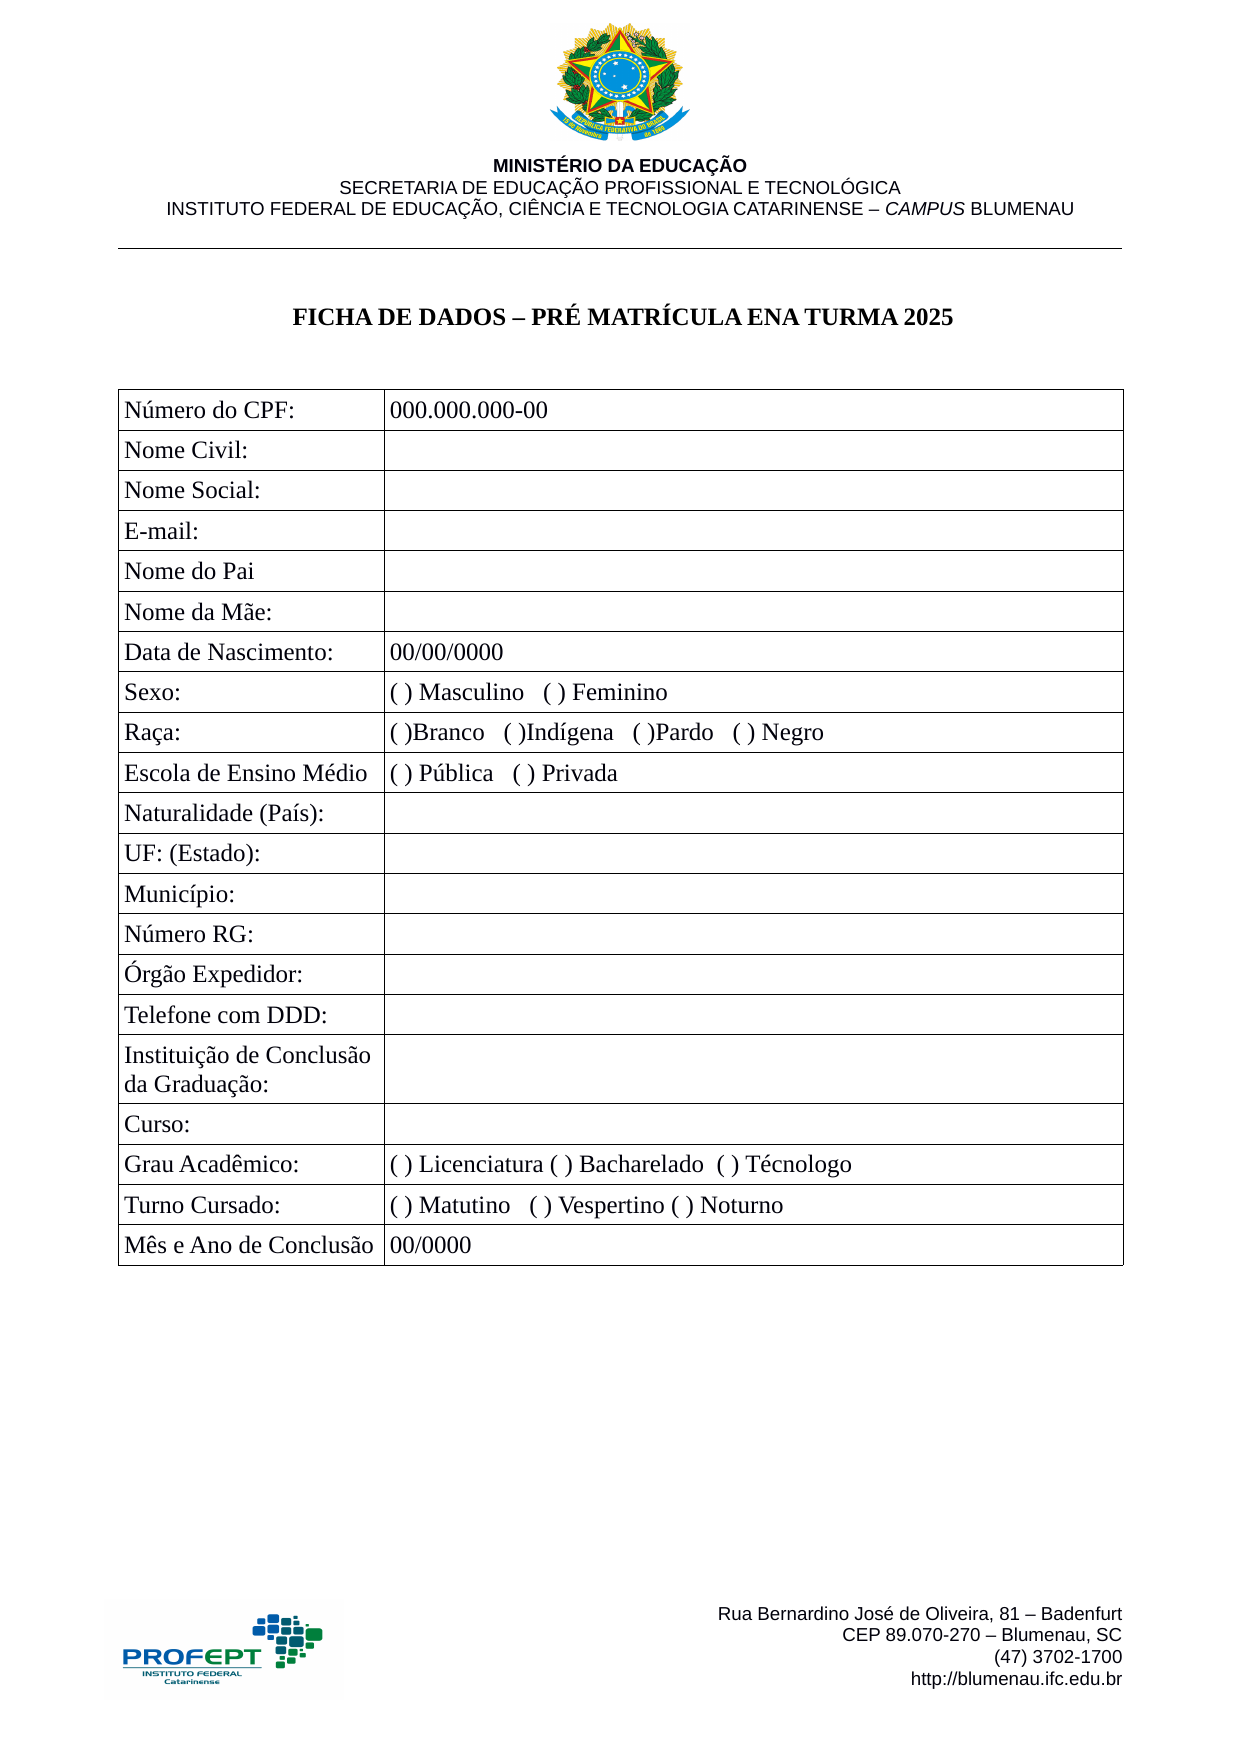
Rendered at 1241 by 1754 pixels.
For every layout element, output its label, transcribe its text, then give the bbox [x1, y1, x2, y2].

table_cell [385, 1035, 1123, 1103]
table_cell Nome do Pai [119, 551, 384, 591]
table_cell [385, 834, 1123, 873]
table_cell Número RG: [119, 914, 384, 953]
table_cell Instituição de Conclusão da Graduação: [119, 1035, 384, 1103]
table_cell [385, 1104, 1123, 1143]
table_cell Curso: [119, 1104, 384, 1143]
table_cell [385, 551, 1123, 591]
table_cell [385, 995, 1123, 1034]
table_cell [385, 511, 1123, 550]
table_cell [385, 914, 1123, 953]
picture [655, 117, 662, 123]
text FICHA DE DADOS – PRÉ MATRÍCULA ENA TURMA 2025 [124, 302, 1122, 331]
table_cell 00/00/0000 [385, 632, 1123, 671]
picture [549, 23, 690, 141]
table_cell Telefone com DDD: [119, 995, 384, 1034]
table_cell E-mail: [119, 511, 384, 550]
table_header 000.000.000-00 [385, 390, 1123, 429]
table_cell ( ) Matutino ( ) Vespertino ( ) Noturno [385, 1185, 1123, 1224]
table_cell Turno Cursado: [119, 1185, 384, 1224]
table_cell UF: (Estado): [119, 834, 384, 873]
table_cell ( ) Licenciatura ( ) Bacharelado ( ) Técnologo [385, 1145, 1123, 1184]
table_cell [385, 471, 1123, 510]
table_cell Sexo: [119, 672, 384, 712]
table_cell Naturalidade (País): [119, 793, 384, 833]
table_cell [385, 793, 1123, 833]
table_cell 00/0000 [385, 1225, 1123, 1264]
table_cell ( ) Pública ( ) Privada [385, 753, 1123, 792]
table_cell Nome Civil: [119, 431, 384, 470]
table_cell Nome Social: [119, 471, 384, 510]
table_cell [385, 874, 1123, 913]
table_cell [385, 955, 1123, 994]
table_cell Grau Acadêmico: [119, 1145, 384, 1184]
table_cell Raça: [119, 713, 384, 752]
table_cell Nome da Mãe: [119, 592, 384, 631]
table_cell [385, 431, 1123, 470]
picture [103, 1599, 344, 1700]
table_cell Mês e Ano de Conclusão [119, 1225, 384, 1264]
table_cell ( )Branco ( )Indígena ( )Pardo ( ) Negro [385, 713, 1123, 752]
table_cell Escola de Ensino Médio [119, 753, 384, 792]
table_header Número do CPF: [119, 390, 384, 429]
table_cell Data de Nascimento: [119, 632, 384, 671]
table_cell ( ) Masculino ( ) Feminino [385, 672, 1123, 712]
table_cell Órgão Expedidor: [119, 955, 384, 994]
table_cell Município: [119, 874, 384, 913]
table_cell [385, 592, 1123, 631]
